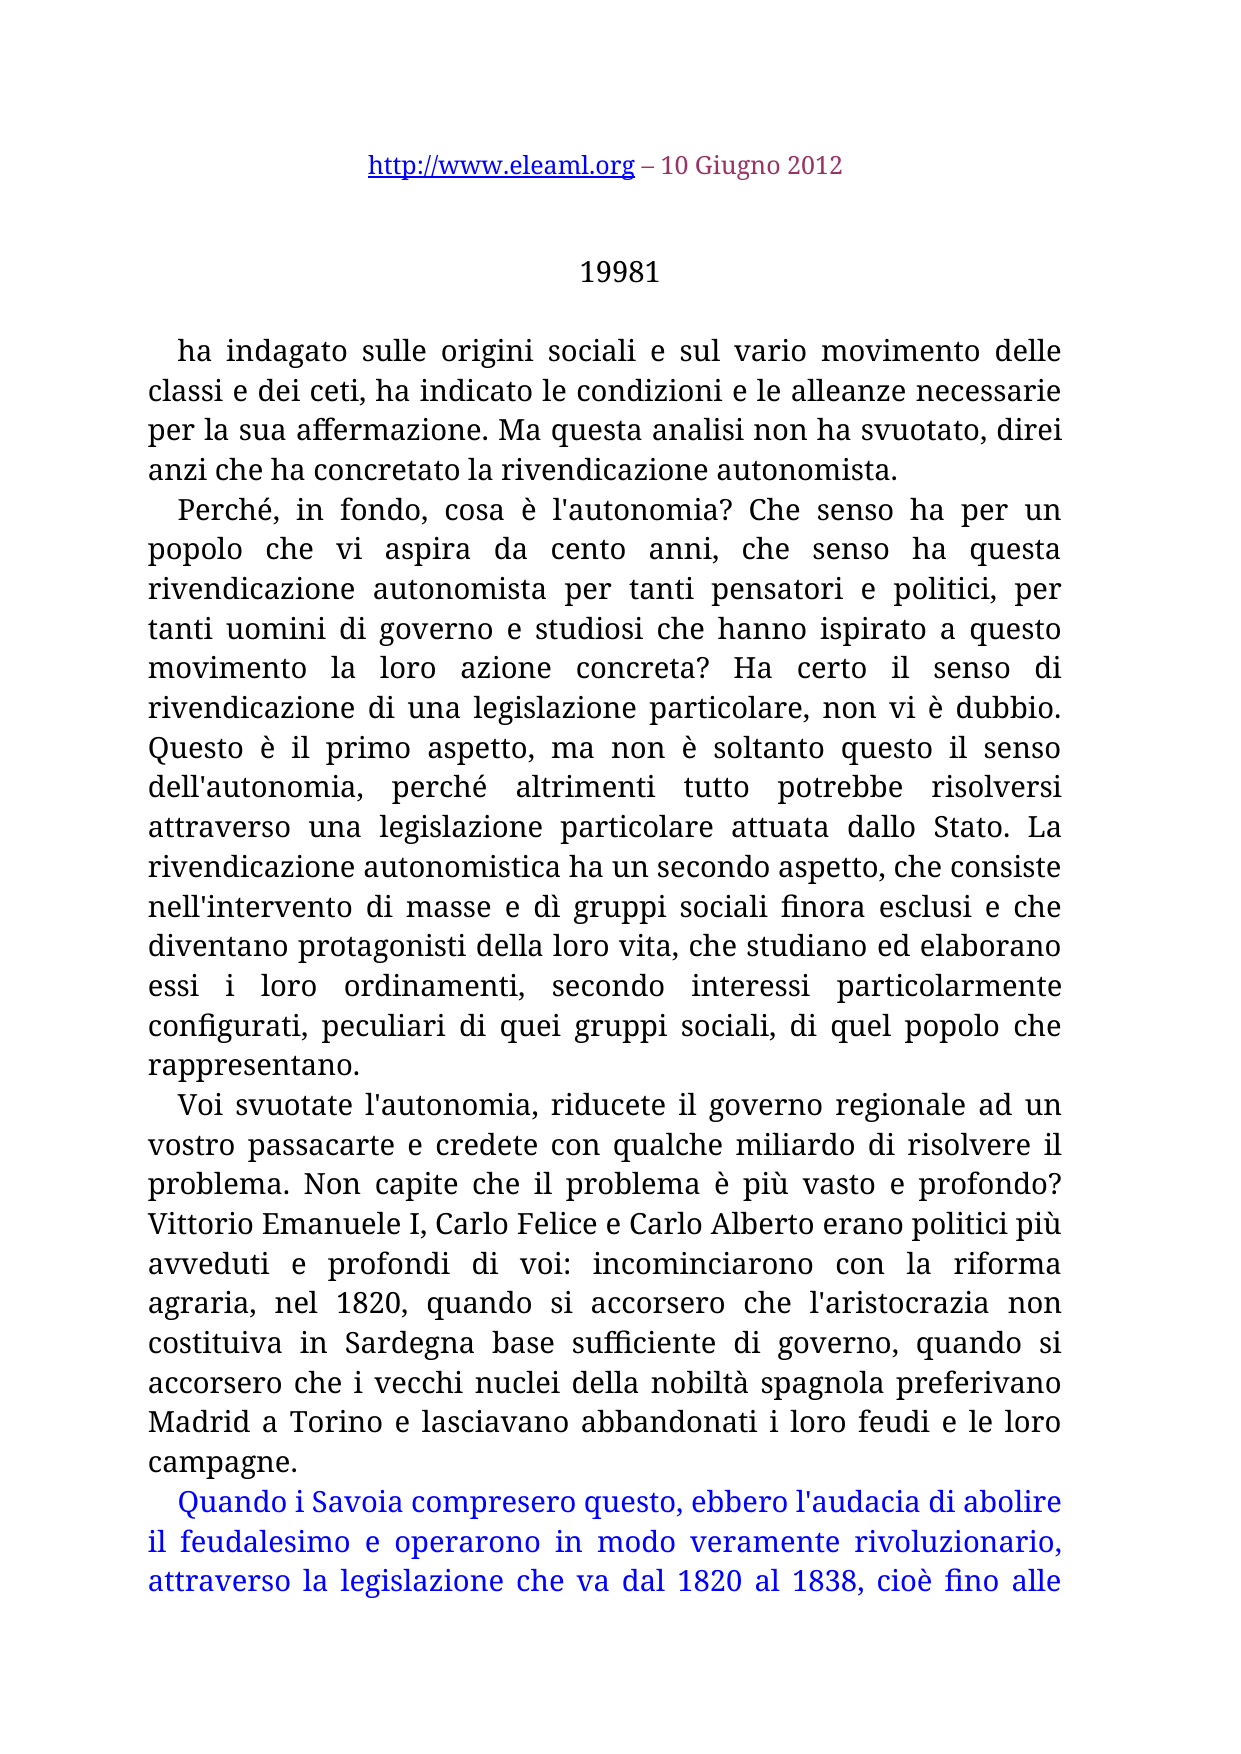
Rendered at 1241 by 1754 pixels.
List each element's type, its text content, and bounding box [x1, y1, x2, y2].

text Quando i Savoia compresero questo, ebbero l'audacia di abolire il feudalesimo e operarono in modo veramente rivoluzionario, attraverso la legislazione che va dal 1820 al 1838, cioè fino alle [148, 1481, 1063, 1600]
text 19981 [148, 251, 1063, 291]
text Voi svuotate l'autonomia, riducete il governo regionale ad un vostro passacarte e credete con qualche miliardo di risolvere il problema. Non capite che il problema è più vasto e profondo? Vittorio Emanuele I, Carlo Felice e Carlo Alberto erano politici più avveduti e profondi di voi: incominciarono con la riforma agraria, nel 1820, quando si accorsero che l'aristocrazia non costituiva in Sardegna base sufficiente di governo, quando si accorsero che i vecchi nuclei della nobiltà spagnola preferivano Madrid a Torino e lasciavano abbandonati i loro feudi e le loro campagne. [148, 1084, 1063, 1481]
text ha indagato sulle origini sociali e sul vario movimento delle classi e dei ceti, ha indicato le condizioni e le alleanze necessarie per la sua affermazione. Ma questa analisi non ha svuotato, direi anzi che ha concretato la rivendicazione autonomista. [148, 330, 1063, 489]
text Perché, in fondo, cosa è l'autonomia? Che senso ha per un popolo che vi aspira da cento anni, che senso ha questa rivendicazione autonomista per tanti pensatori e politici, per tanti uomini di governo e studiosi che hanno ispirato a questo movimento la loro azione concreta? Ha certo il senso di rivendicazione di una legislazione particolare, non vi è dubbio. Questo è il primo aspetto, ma non è soltanto questo il senso dell'autonomia, perché altrimenti tutto potrebbe risolversi attraverso una legislazione particolare attuata dallo Stato. La rivendicazione autonomistica ha un secondo aspetto, che consiste nell'intervento di masse e dì gruppi sociali finora esclusi e che diventano protagonisti della loro vita, che studiano ed elaborano essi i loro ordinamenti, secondo interessi particolarmente configurati, peculiari di quei gruppi sociali, di quel popolo che rappresentano. [148, 489, 1063, 1084]
